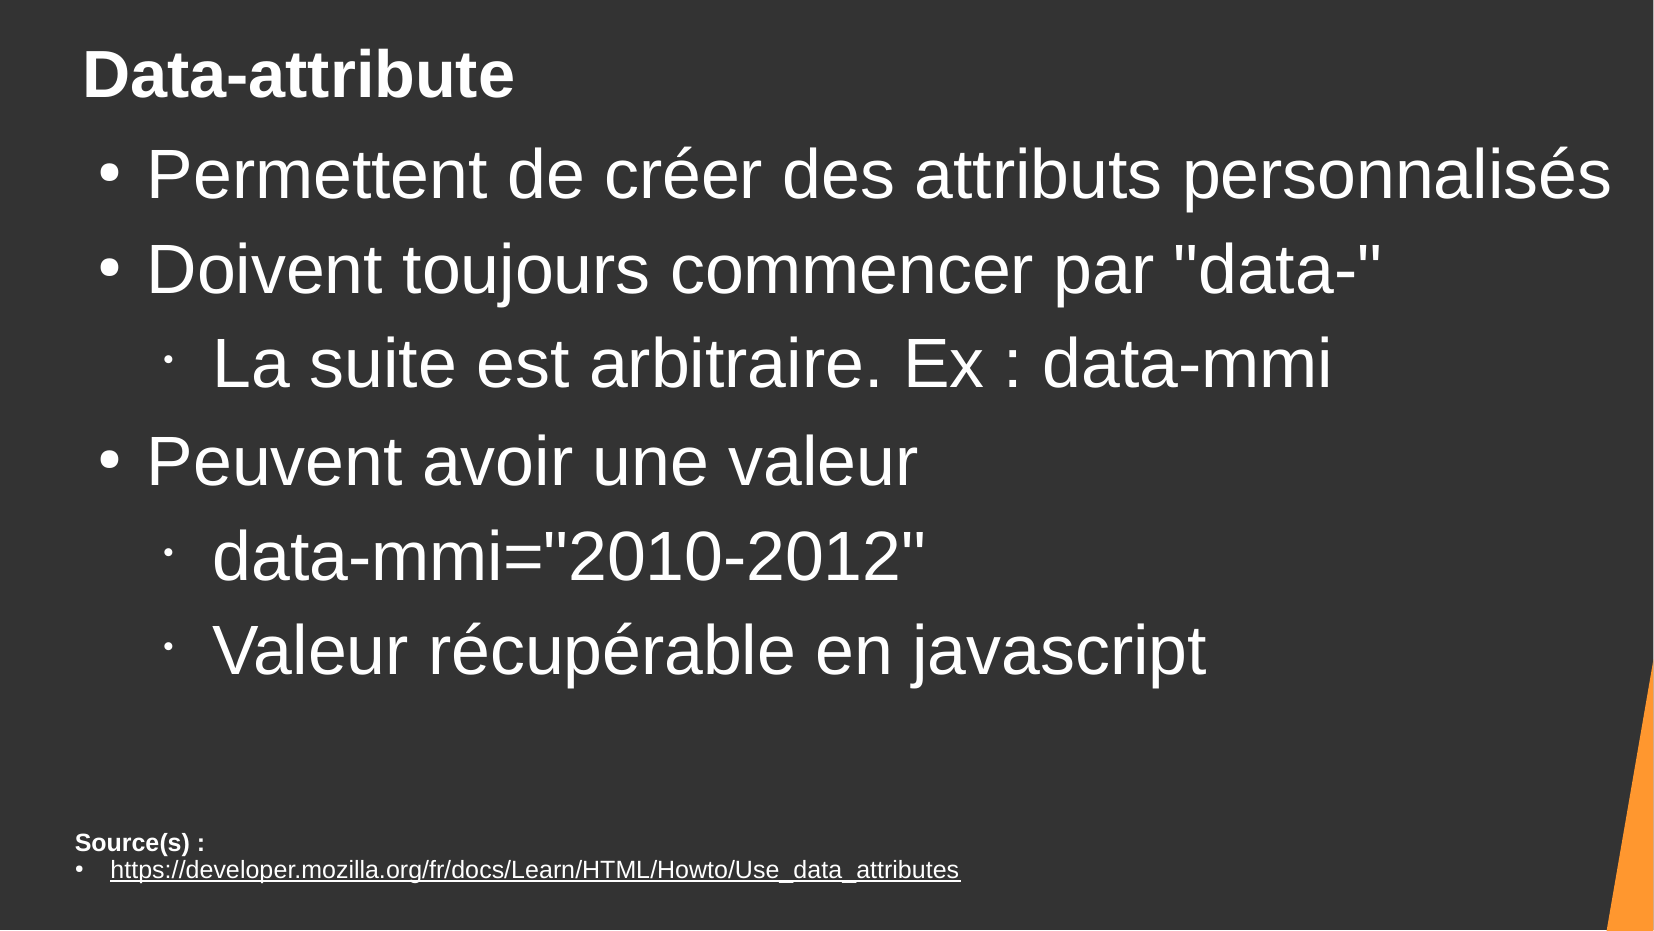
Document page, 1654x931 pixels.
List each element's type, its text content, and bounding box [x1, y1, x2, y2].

text_box [1606, 656, 1654, 931]
text_box Source(s) : https://developer.mozilla.org/fr/docs/Learn/HTML/Howto/Use_data_attributes [60, 820, 1583, 920]
list Permettent de créer des attributs personnalisés Doivent toujours commencer par "data-" La suite est arbitraire. Ex : data-mmi Peuvent avoir une valeur data-mmi="2010-2012" Valeur récupérable en javascript [80, 135, 1620, 733]
title Data-attribute [82, 37, 1571, 114]
